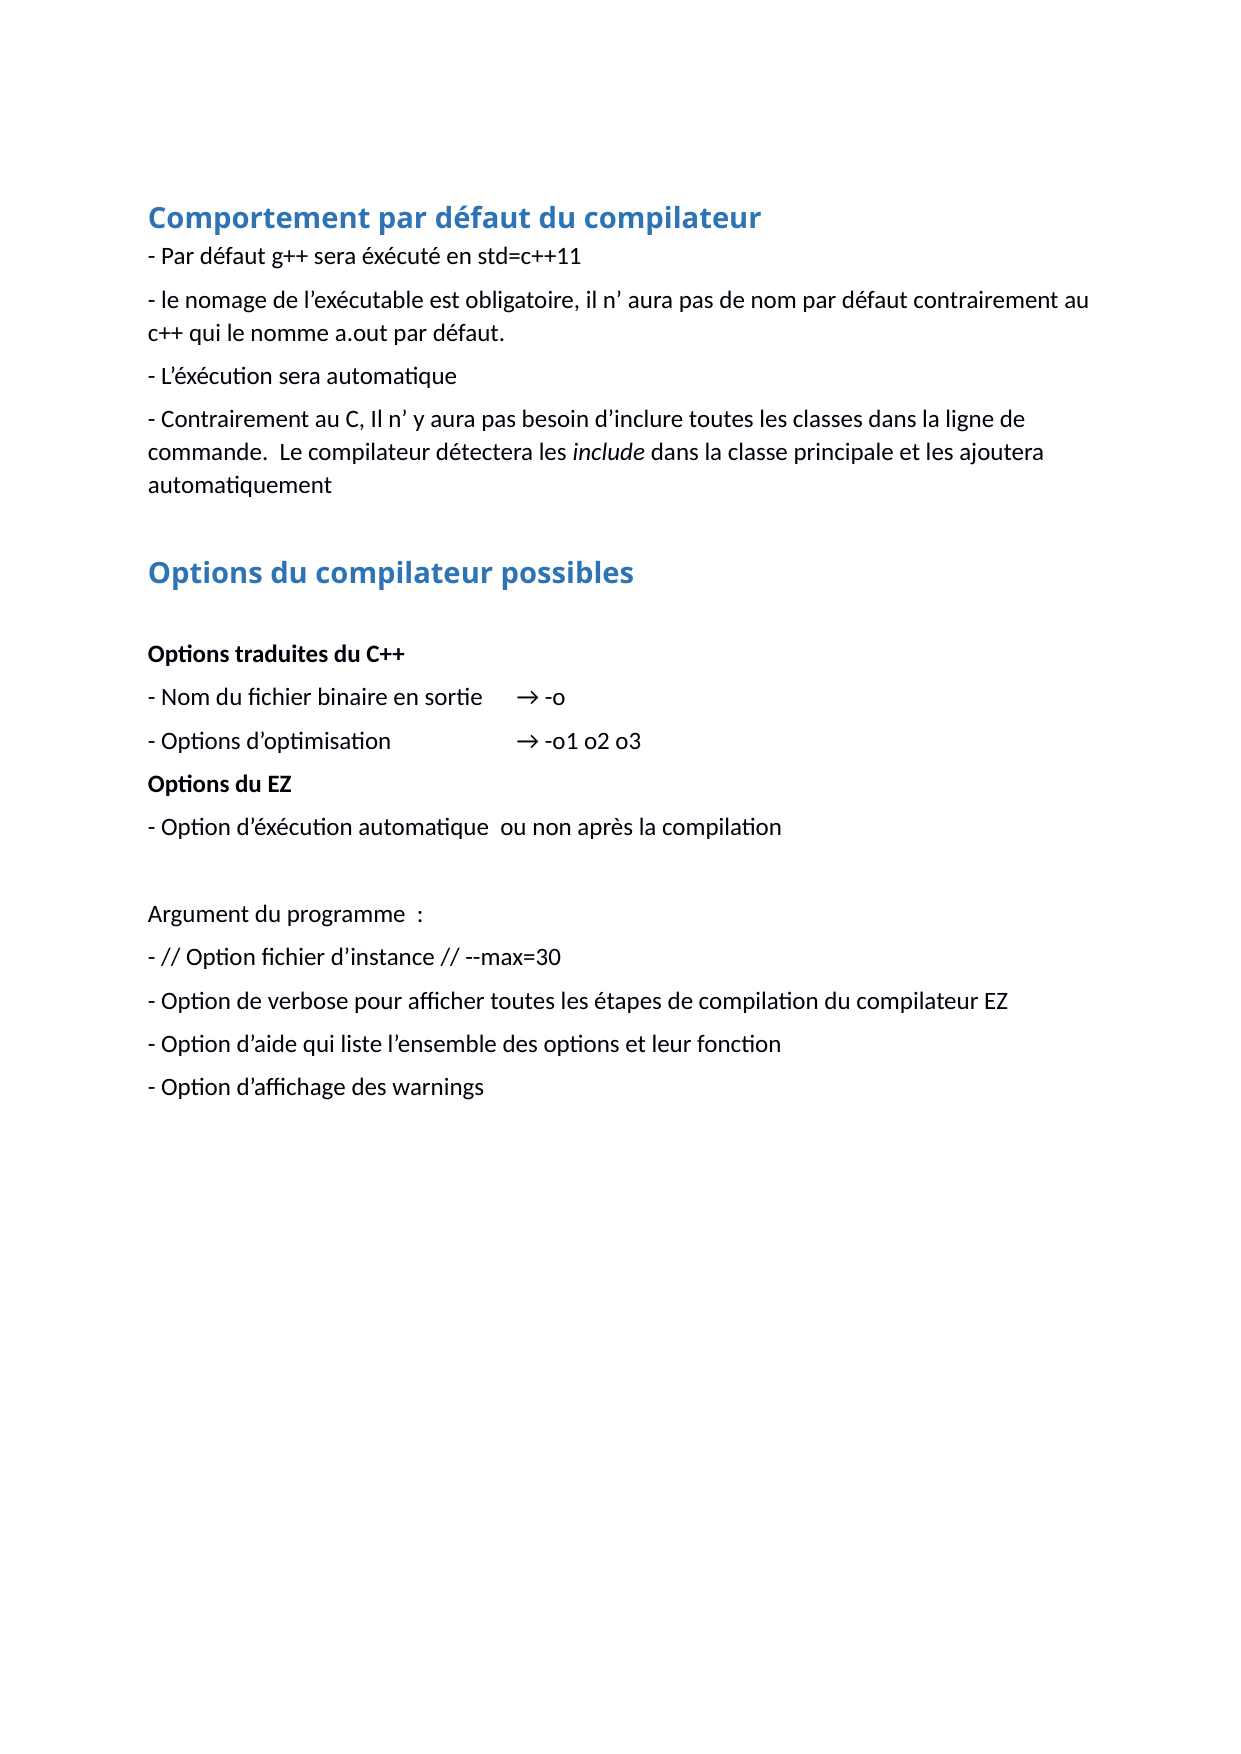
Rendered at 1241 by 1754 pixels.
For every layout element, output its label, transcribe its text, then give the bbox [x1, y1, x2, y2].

text Options traduites du C++ [148, 638, 1093, 669]
subtitle Options du compilateur possibles [148, 552, 1093, 592]
text - le nomage de l’exécutable est obligatoire, il n’ aura pas de nom par défaut contrairement au c++ qui le nomme a.out par défaut. [148, 284, 1093, 347]
text - Par défaut g++ sera éxécuté en std=c++11 [148, 240, 1093, 271]
text - Option d’aide qui liste l’ensemble des options et leur fonction [148, 1028, 1093, 1059]
text - Option de verbose pour afficher toutes les étapes de compilation du compilateur EZ [148, 985, 1093, 1015]
text Argument du programme : [148, 898, 1093, 929]
text - Option d’affichage des warnings [148, 1072, 1093, 1102]
text Options du EZ [148, 768, 1093, 799]
text - Option d’éxécution automatique ou non après la compilation [148, 812, 1093, 842]
text - // Option fichier d’instance // --max=30 [148, 942, 1093, 972]
subtitle Comportement par défaut du compilateur [148, 198, 1093, 237]
text - Contrairement au C, Il n’ y aura pas besoin d’inclure toutes les classes dans la ligne de commande. Le compilateur détectera les include dans la classe principale et les ajoutera automatiquement [148, 403, 1093, 500]
text - Nom du fichier binaire en sortie → -o [148, 682, 1093, 712]
text - Options d’optimisation → -o1 o2 o3 [148, 725, 1093, 755]
text - L’éxécution sera automatique [148, 360, 1093, 391]
